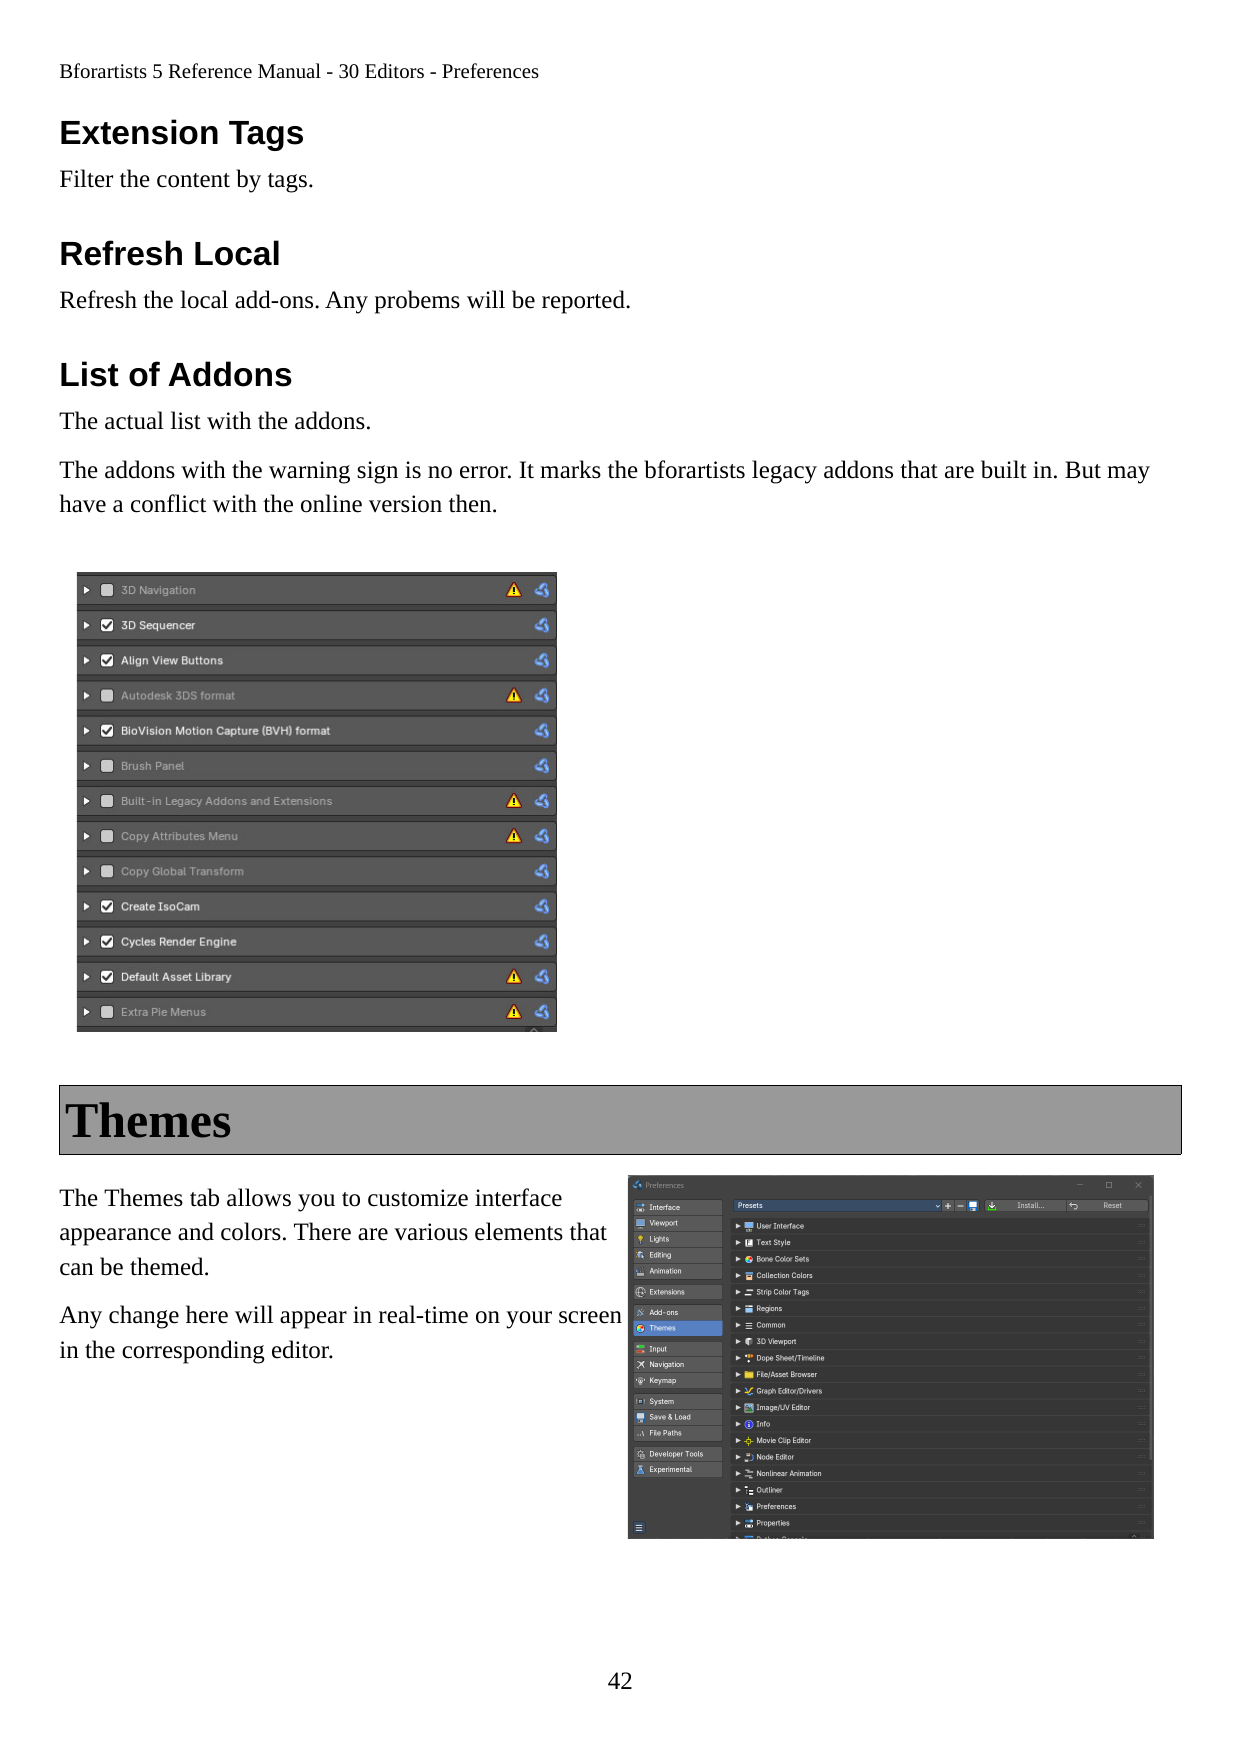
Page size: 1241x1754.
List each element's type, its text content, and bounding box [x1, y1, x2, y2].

subtitle List of Addons [59, 355, 1181, 393]
picture [627, 1175, 1154, 1539]
text The actual list with the addons. [59, 406, 1181, 434]
subtitle Refresh Local [59, 234, 1181, 272]
text The addons with the warning sign is no error. It marks the bforartists legacy addons that are built in. But may have a conflict with the online version then. [59, 455, 1181, 518]
text [1154, 1301, 1181, 1364]
text The Themes tab allows you to customize interface appearance and colors. There are various elements that can be themed. [59, 1183, 627, 1280]
text Filter the content by tags. [59, 164, 1181, 192]
table_header Themes [60, 1086, 1181, 1154]
text Any change here will appear in real-time on your screen in the corresponding editor. [59, 1301, 627, 1364]
subtitle Extension Tags [59, 113, 1181, 151]
text Refresh the local add-ons. Any probems will be reported. [59, 285, 1181, 313]
text [1154, 1183, 1181, 1280]
picture [76, 572, 557, 1032]
